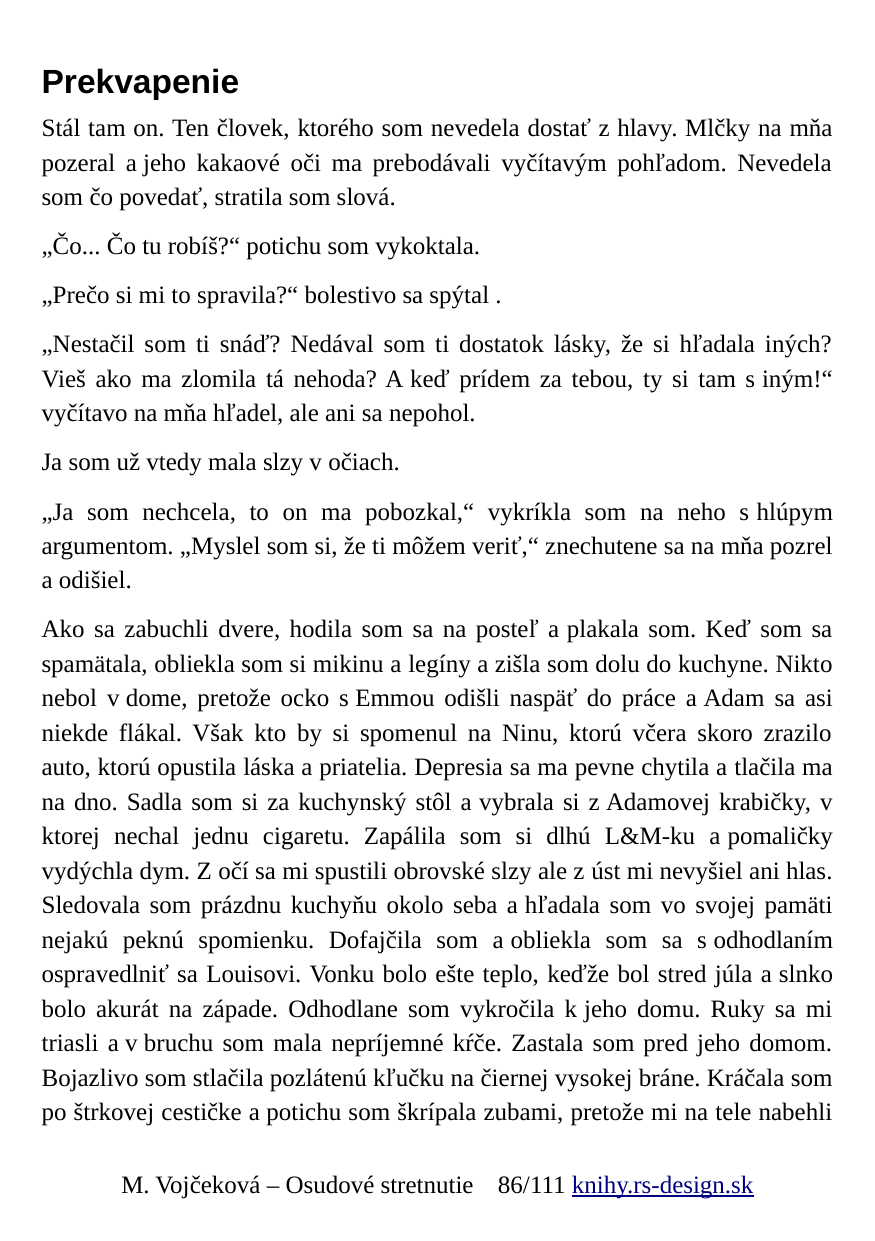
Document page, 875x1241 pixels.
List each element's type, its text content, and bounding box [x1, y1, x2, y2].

subtitle Prekvapenie [41, 62, 833, 101]
text Ja som už vtedy mala slzy v očiach. [41, 447, 833, 476]
text „Prečo si mi to spravila?“ bolestivo sa spýtal . [41, 280, 833, 309]
text „Ja som nechcela, to on ma pobozkal,“ vykríkla som na neho s hlúpym argumentom. „Myslel som si, že ti môžem veriť,“ znechutene sa na mňa pozrel a odišiel. [41, 497, 833, 594]
text „Čo... Čo tu robíš?“ potichu som vykoktala. [41, 231, 833, 260]
text Ako sa zabuchli dvere, hodila som sa na posteľ a plakala som. Keď som sa spamätala, obliekla som si mikinu a legíny a zišla som dolu do kuchyne. Nikto nebol v dome, pretože ocko s Emmou odišli naspäť do práce a Adam sa asi niekde flákal. Však kto by si spomenul na Ninu, ktorú včera skoro zrazilo auto, ktorú opustila láska a priatelia. Depresia sa ma pevne chytila a tlačila ma na dno. Sadla som si za kuchynský stôl a vybrala si z Adamovej krabičky, v ktorej nechal jednu cigaretu. Zapálila som si dlhú L&M-ku a pomaličky vydýchla dym. Z očí sa mi spustili obrovské slzy ale z úst mi nevyšiel ani hlas. Sledovala som prázdnu kuchyňu okolo seba a hľadala som vo svojej pamäti nejakú peknú spomienku. Dofajčila som a obliekla som sa s odhodlaním ospravedlniť sa Louisovi. Vonku bolo ešte teplo, keďže bol stred júla a slnko bolo akurát na západe. Odhodlane som vykročila k jeho domu. Ruky sa mi triasli a v bruchu som mala nepríjemné kŕče. Zastala som pred jeho domom. Bojazlivo som stlačila pozlátenú kľučku na čiernej vysokej bráne. Kráčala som po štrkovej cestičke a potichu som škrípala zubami, pretože mi na tele nabehli [41, 614, 833, 1126]
text „Nestačil som ti snáď? Nedával som ti dostatok lásky, že si hľadala iných? Vieš ako ma zlomila tá nehoda? A keď prídem za tebou, ty si tam s iným!“ vyčítavo na mňa hľadel, ale ani sa nepohol. [41, 329, 833, 427]
text Stál tam on. Ten človek, ktorého som nevedela dostať z hlavy. Mlčky na mňa pozeral a jeho kakaové oči ma prebodávali vyčítavým pohľadom. Nevedela som čo povedať, stratila som slová. [41, 113, 833, 211]
